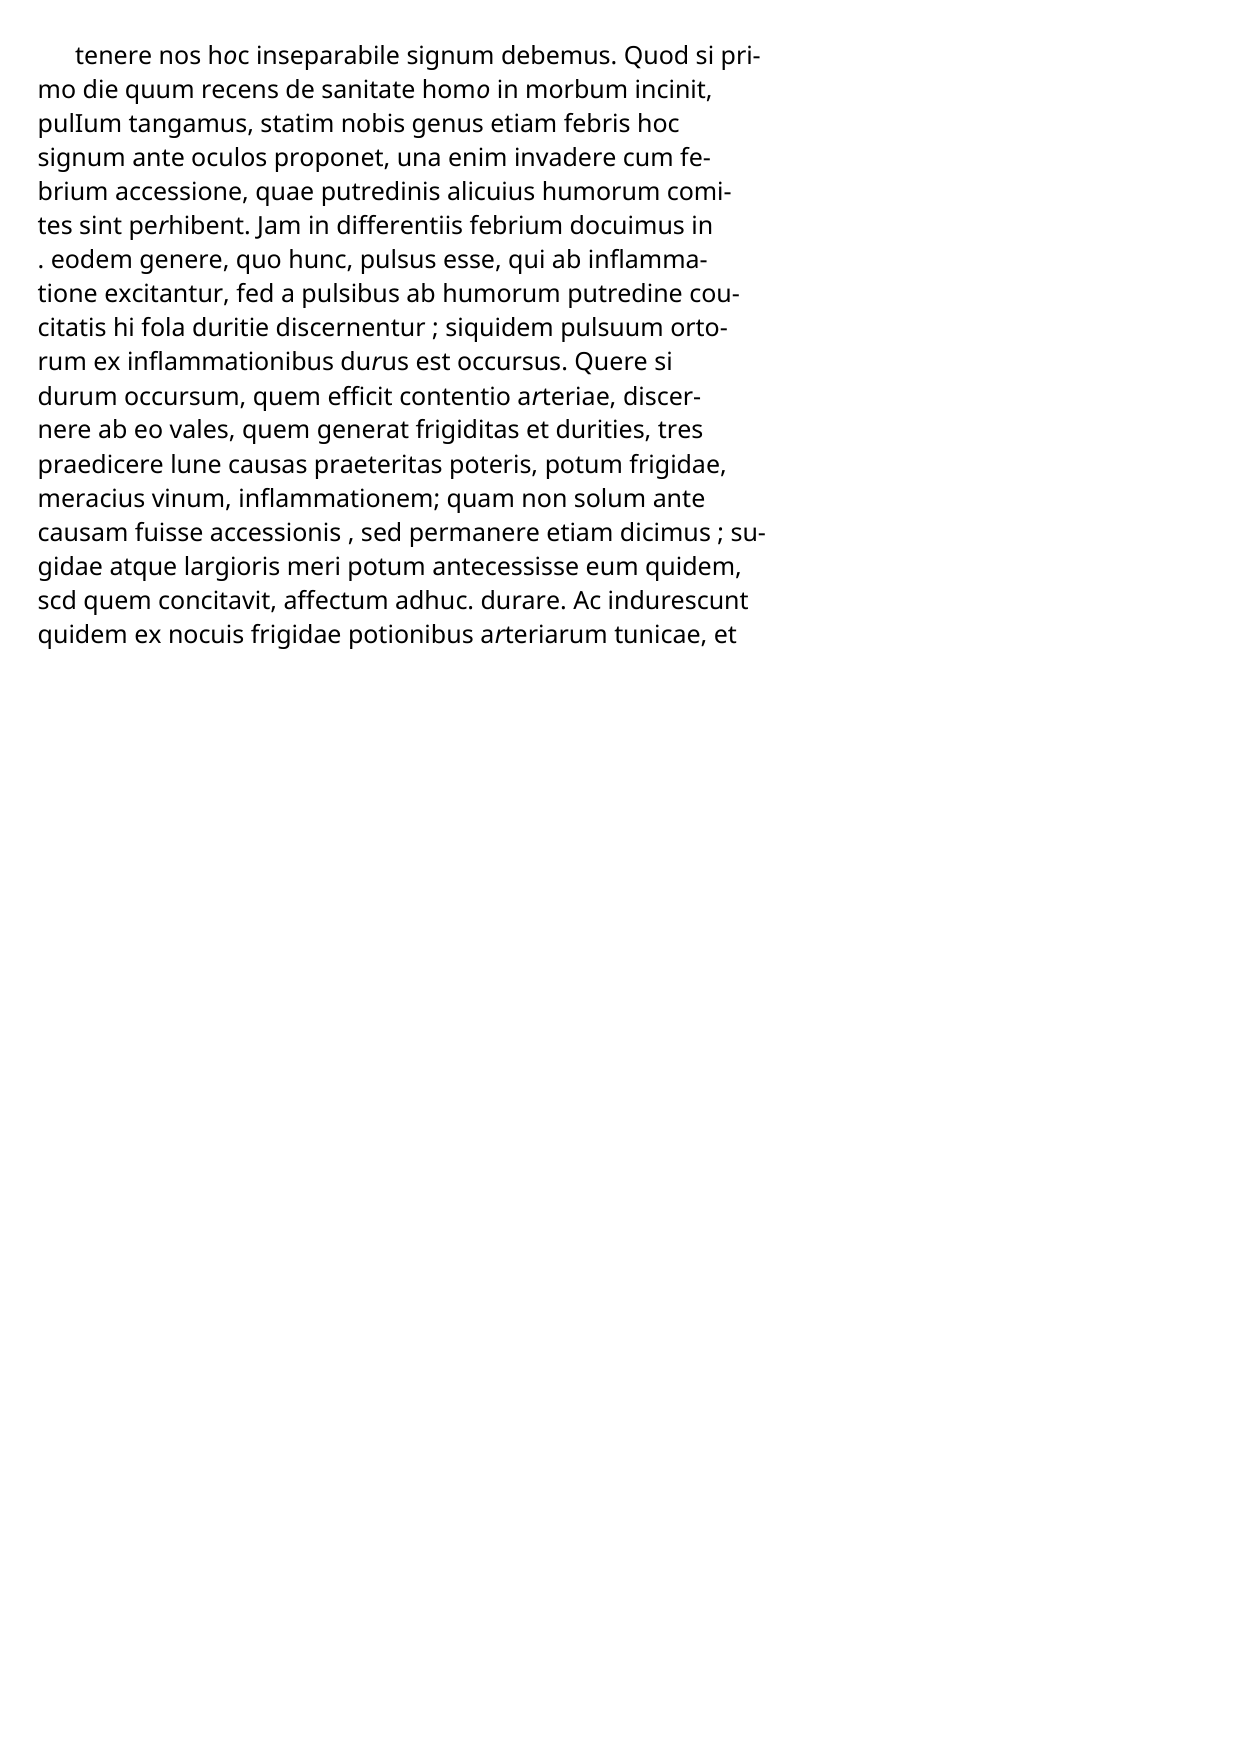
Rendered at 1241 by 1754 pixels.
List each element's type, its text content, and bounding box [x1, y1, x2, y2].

text tenere nos hoc inseparabile signum debemus. Quod si pri- mo die quum recens de sanitate homo in morbum incinit, pulIum tangamus, statim nobis genus etiam febris hoc signum ante oculos proponet, una enim invadere cum fe- brium accessione, quae putredinis alicuius humorum comi- tes sint perhibent. Jam in differentiis febrium docuimus in . eodem genere, quo hunc, pulsus esse, qui ab inflamma- tione excitantur, fed a pulsibus ab humorum putredine cou- citatis hi fola duritie discernentur ; siquidem pulsuum orto- rum ex inflammationibus durus est occursus. Quere si durum occursum, quem efficit contentio arteriae, discer- nere ab eo vales, quem generat frigiditas et durities, tres praedicere lune causas praeteritas poteris, potum frigidae, meracius vinum, inflammationem; quam non solum ante causam fuisse accessionis , sed permanere etiam dicimus ; su- gidae atque largioris meri potum antecessisse eum quidem, scd quem concitavit, affectum adhuc. durare. Ac indurescunt quidem ex nocuis frigidae potionibus arteriarum tunicae, et [37, 37, 1203, 651]
